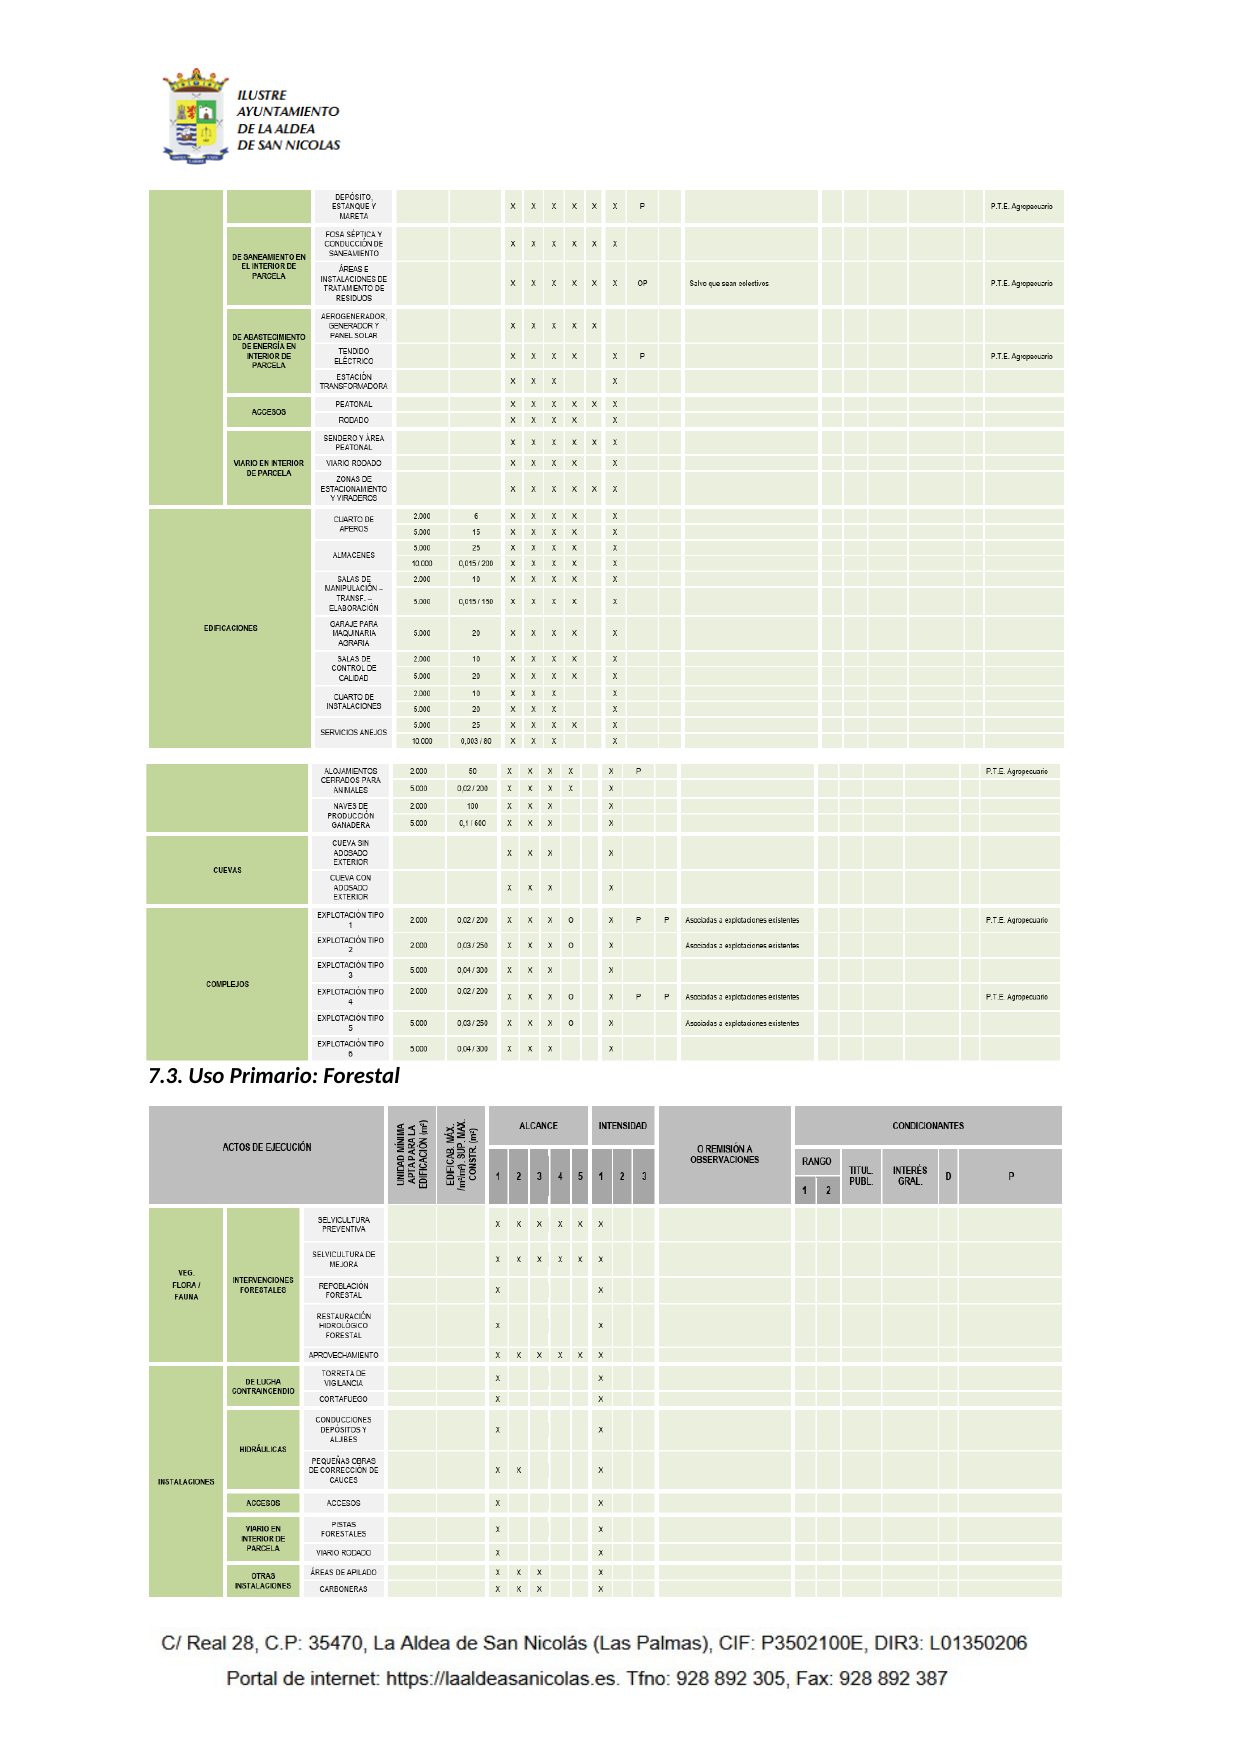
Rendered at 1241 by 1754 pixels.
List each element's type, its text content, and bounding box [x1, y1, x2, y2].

picture [149, 60, 356, 172]
text 7.3. Uso Primario: Forestal [148, 752, 1093, 1089]
picture [148, 188, 1064, 748]
picture [148, 1105, 1062, 1598]
picture [149, 1627, 1034, 1694]
picture [147, 762, 1061, 1061]
